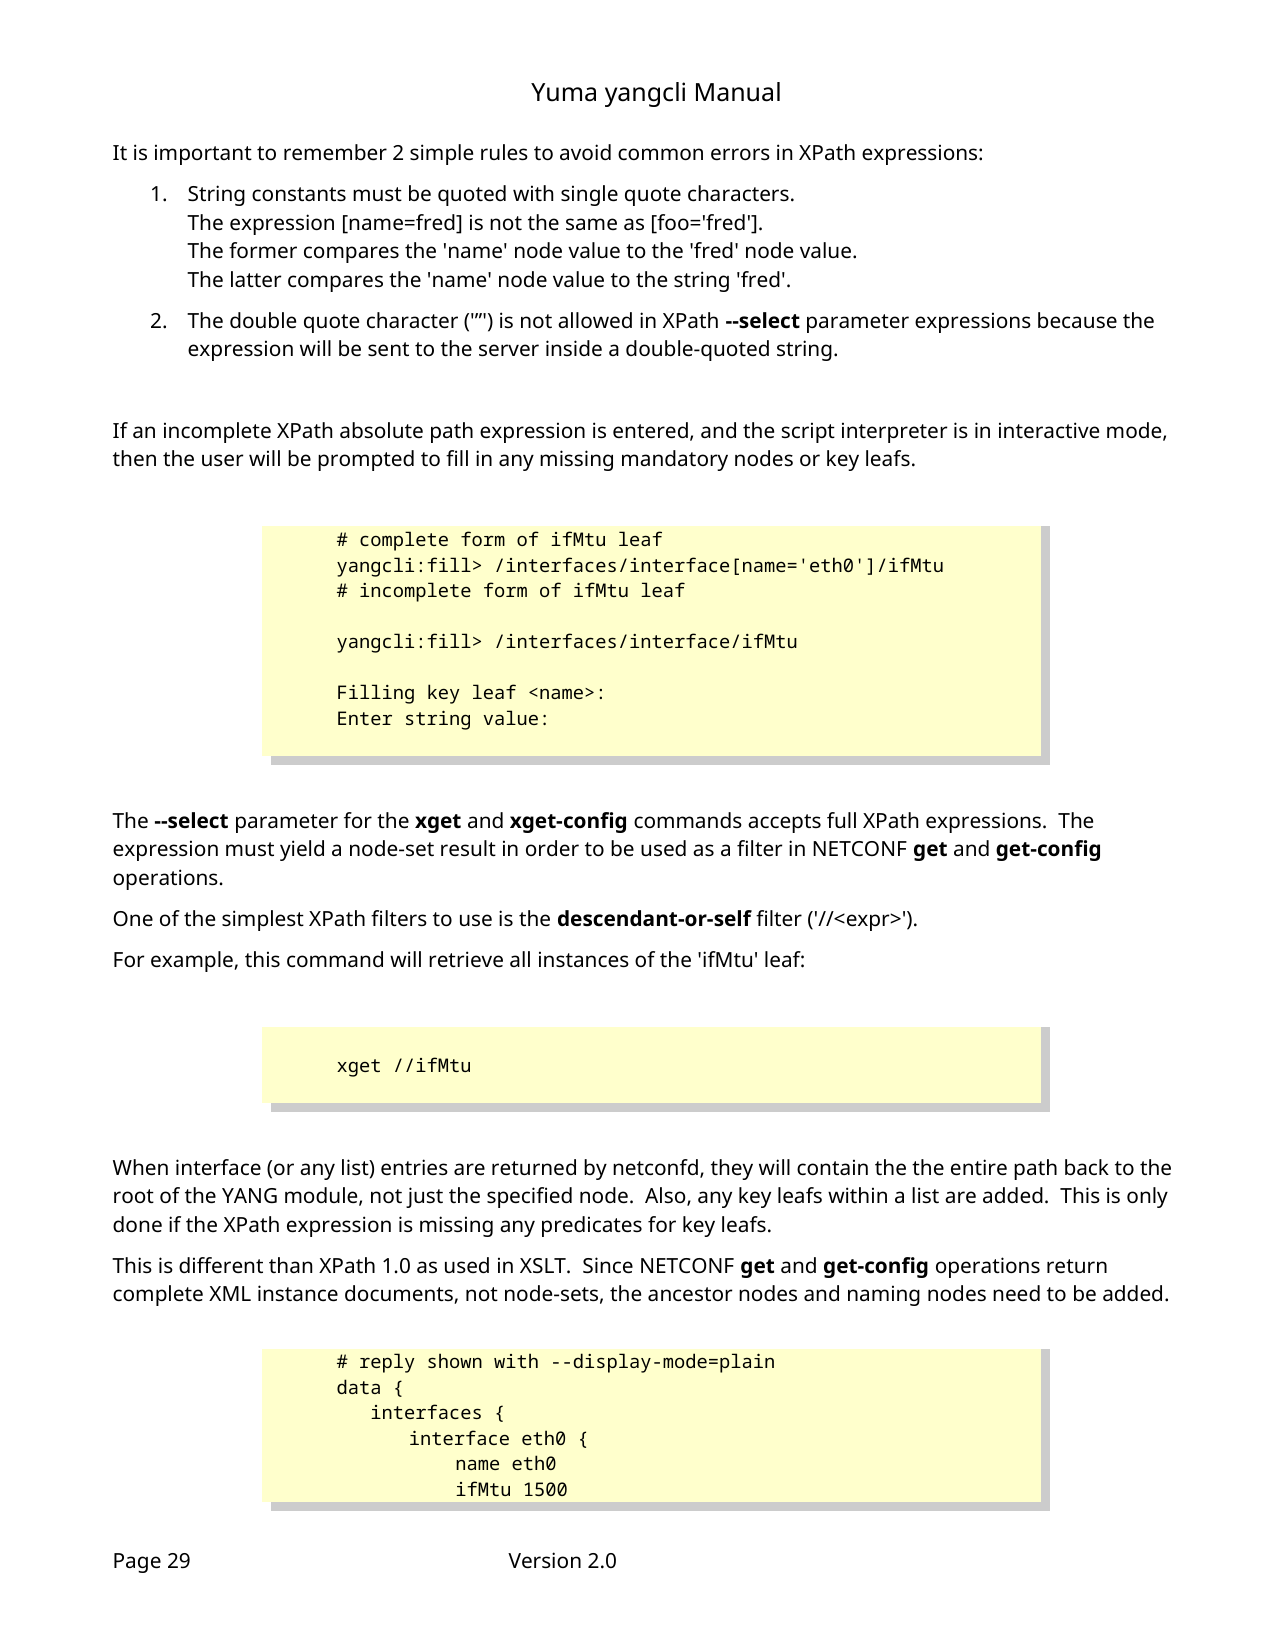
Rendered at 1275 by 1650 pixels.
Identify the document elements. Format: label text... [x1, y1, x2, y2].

text If an incomplete XPath absolute path expression is entered, and the script interpreter is in interactive mode, then the user will be prompted to fill in any missing mandatory nodes or key leafs. [112, 416, 1200, 473]
text Filling key leaf <name>: [262, 679, 1041, 705]
text name eth0 [262, 1451, 1041, 1476]
list String constants must be quoted with single quote characters. The expression [name=fred] is not the same as [foo='fred']. The former compares the 'name' node value to the 'fred' node value. The latter compares the 'name' node value to the string 'fred'. [150, 179, 1200, 293]
list The double quote character ('”') is not allowed in XPath --select parameter expressions because the expression will be sent to the server inside a double-quoted string. [150, 306, 1200, 363]
text For example, this command will retrieve all instances of the 'ifMtu' leaf: [112, 945, 1200, 973]
text ifMtu 1500 [262, 1476, 1041, 1502]
text Enter string value: [262, 705, 1041, 731]
text When interface (or any list) entries are returned by netconfd, they will contain the the entire path back to the root of the YANG module, not just the specified node. Also, any key leafs within a list are added. This is only done if the XPath expression is missing any predicates for key leafs. [112, 1153, 1200, 1238]
text yangcli:fill> /interfaces/interface/ifMtu [262, 628, 1041, 654]
text It is important to remember 2 simple rules to avoid common errors in XPath expressions: [112, 138, 1200, 167]
text data { [262, 1374, 1041, 1400]
text # reply shown with --display-mode=plain [262, 1349, 1041, 1374]
text interface eth0 { [262, 1425, 1041, 1451]
text # incomplete form of ifMtu leaf [262, 577, 1041, 603]
text This is different than XPath 1.0 as used in XSLT. Since NETCONF get and get-config operations return complete XML instance documents, not node-sets, the ancestor nodes and naming nodes need to be added. [112, 1251, 1200, 1336]
text # complete form of ifMtu leaf [262, 526, 1041, 552]
text xget //ifMtu [262, 1052, 1041, 1078]
text interfaces { [262, 1400, 1041, 1425]
text One of the simplest XPath filters to use is the descendant-or-self filter ('//<expr>'). [112, 904, 1200, 932]
text The --select parameter for the xget and xget-config commands accepts full XPath expressions. The expression must yield a node-set result in order to be used as a filter in NETCONF get and get-config operations. [112, 806, 1200, 891]
text yangcli:fill> /interfaces/interface[name='eth0']/ifMtu [262, 552, 1041, 577]
